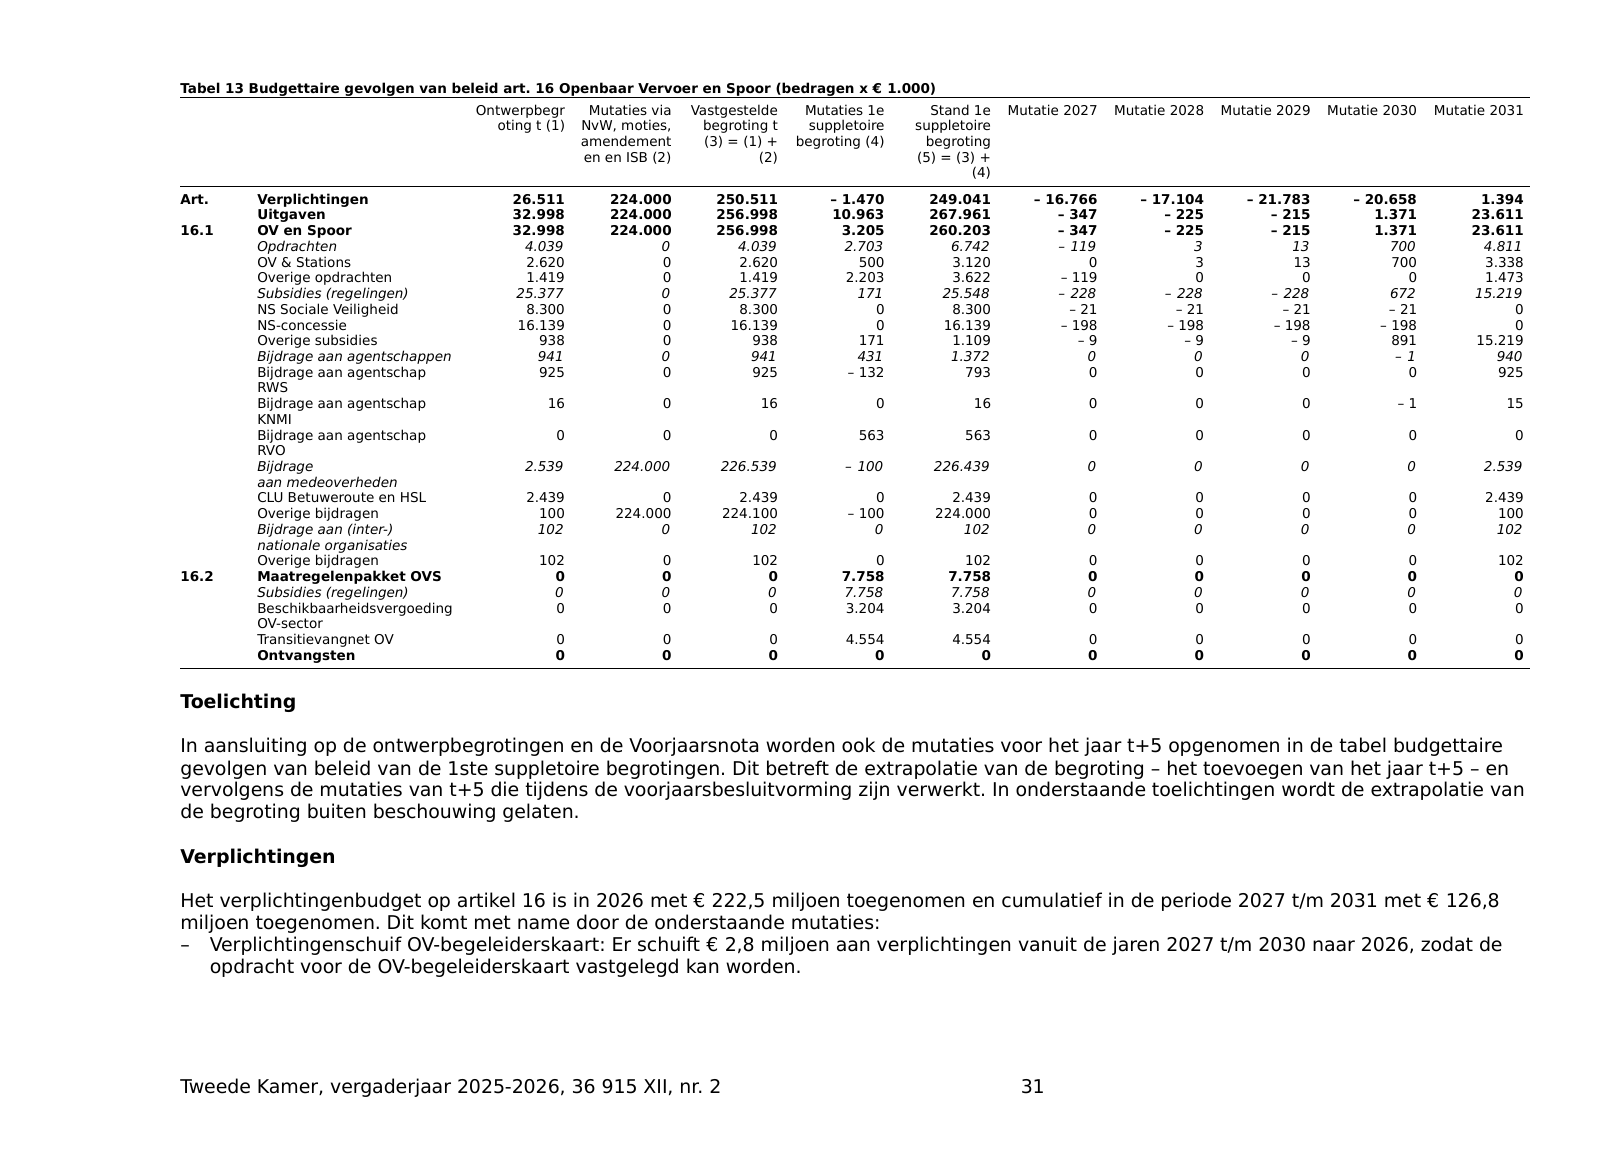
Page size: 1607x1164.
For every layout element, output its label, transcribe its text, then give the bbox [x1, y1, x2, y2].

table_cell 0 [1316, 600, 1423, 632]
table_cell 4.554 [890, 632, 997, 648]
table_cell 2.203 [784, 270, 890, 286]
table_cell 1.109 [890, 333, 997, 349]
table_cell NS-concessie [251, 317, 464, 333]
table_cell 891 [1316, 333, 1423, 349]
table_cell 102 [677, 522, 784, 553]
table_cell 171 [784, 333, 890, 349]
table_cell 226.439 [890, 459, 997, 490]
table_cell 0 [997, 569, 1103, 585]
table_cell 0 [1103, 506, 1210, 522]
table_cell – 225 [1103, 207, 1210, 223]
table_cell 3.205 [784, 223, 890, 239]
table_cell 25.377 [677, 286, 784, 302]
table_cell Bijdrage aan agentschappen [251, 349, 464, 364]
table_cell 16.1 [180, 223, 251, 239]
table_cell 4.811 [1423, 239, 1529, 254]
table_cell 0 [1210, 270, 1316, 286]
table_cell 0 [464, 632, 571, 648]
table_cell 0 [997, 349, 1103, 364]
table_cell 16.139 [677, 317, 784, 333]
table_cell 3.204 [784, 600, 890, 632]
table_cell Vastgestelde begroting t (3) = (1) + (2) [677, 98, 784, 186]
table_cell – 119 [997, 239, 1103, 254]
table_cell 0 [1316, 648, 1423, 668]
table_cell 0 [997, 459, 1103, 490]
table_cell 0 [571, 553, 677, 569]
table_cell 226.539 [677, 459, 784, 490]
table_cell – 21 [1210, 302, 1316, 317]
table_cell 8.300 [677, 302, 784, 317]
table_cell 256.998 [677, 207, 784, 223]
table_cell 0 [571, 286, 677, 302]
table_cell [180, 459, 251, 490]
table_cell 0 [997, 600, 1103, 632]
table_cell 0 [464, 569, 571, 585]
table_cell 0 [571, 349, 677, 364]
table_cell [180, 286, 251, 302]
table_cell 3.120 [890, 254, 997, 270]
table_cell 0 [571, 600, 677, 632]
table_cell Opdrachten [251, 239, 464, 254]
table_cell 0 [1103, 522, 1210, 553]
table_cell 100 [1423, 506, 1529, 522]
table_cell Bijdrage aan agentschap KNMI [251, 396, 464, 427]
table_cell 8.300 [464, 302, 571, 317]
table_cell 0 [890, 648, 997, 668]
table_cell 2.439 [1423, 490, 1529, 506]
table_cell – 21 [1103, 302, 1210, 317]
table_cell 0 [997, 396, 1103, 427]
table_cell 500 [784, 254, 890, 270]
table_cell 0 [571, 648, 677, 668]
text – Verplichtingenschuif OV-begeleiderskaart: Er schuift € 2,8 miljoen aan verplichtingen vanuit de jaren 2027 t/m 2030 naar 2026, zodat de opdracht voor de OV-begeleiderskaart vastgelegd kan worden. [180, 934, 1529, 978]
table_cell 431 [784, 349, 890, 364]
table_cell 102 [890, 522, 997, 553]
table_cell [180, 522, 251, 553]
table_cell 2.539 [464, 459, 571, 490]
table_cell 700 [1316, 239, 1423, 254]
table_cell 16 [890, 396, 997, 427]
table_cell 0 [1316, 522, 1423, 553]
table_cell 0 [1316, 428, 1423, 459]
table_cell [180, 585, 251, 600]
table_cell 13 [1210, 239, 1316, 254]
table_cell 793 [890, 365, 997, 396]
table_cell 0 [997, 522, 1103, 553]
table_cell 0 [571, 365, 677, 396]
table_cell 1.372 [890, 349, 997, 364]
table_cell – 228 [1210, 286, 1316, 302]
table_cell Bijdrage aan medeoverheden [251, 459, 464, 490]
table_cell 15.219 [1423, 333, 1529, 349]
table_cell 2.539 [1423, 459, 1529, 490]
table_cell [180, 207, 251, 223]
table_cell [180, 428, 251, 459]
table_cell 925 [677, 365, 784, 396]
table_cell – 347 [997, 207, 1103, 223]
table_cell 0 [1316, 365, 1423, 396]
table_cell [180, 333, 251, 349]
table_cell 0 [1103, 569, 1210, 585]
table_cell 4.554 [784, 632, 890, 648]
table_cell 0 [784, 522, 890, 553]
table_cell 0 [1316, 632, 1423, 648]
table_cell 0 [1423, 428, 1529, 459]
table_cell Ontvangsten [251, 648, 464, 668]
table_cell 224.000 [571, 223, 677, 239]
table_cell 0 [1103, 553, 1210, 569]
table_cell – 198 [997, 317, 1103, 333]
table_cell 0 [571, 254, 677, 270]
table_cell Subsidies (regelingen) [251, 286, 464, 302]
table_cell 10.963 [784, 207, 890, 223]
table_cell 23.611 [1423, 207, 1529, 223]
table_cell 0 [1316, 506, 1423, 522]
table_cell 32.998 [464, 223, 571, 239]
table_cell Overige bijdragen [251, 506, 464, 522]
table_cell Overige opdrachten [251, 270, 464, 286]
table_cell 0 [1316, 553, 1423, 569]
table_cell 23.611 [1423, 223, 1529, 239]
table_cell 0 [1316, 490, 1423, 506]
table_cell 0 [571, 522, 677, 553]
table_cell – 198 [1103, 317, 1210, 333]
table_cell 7.758 [890, 569, 997, 585]
table_cell 0 [784, 553, 890, 569]
table_cell – 1.470 [784, 187, 890, 207]
table_cell 16.139 [890, 317, 997, 333]
table_cell 0 [1103, 270, 1210, 286]
table_cell 0 [1210, 506, 1316, 522]
table_cell 102 [890, 553, 997, 569]
table_cell 256.998 [677, 223, 784, 239]
table_cell Art. [180, 187, 251, 207]
table_cell 15.219 [1423, 286, 1529, 302]
table_cell [180, 349, 251, 364]
table_cell Mutatie 2030 [1316, 98, 1423, 186]
table_cell 0 [1423, 317, 1529, 333]
table_cell 0 [997, 428, 1103, 459]
table_cell Mutatie 2031 [1423, 98, 1529, 186]
table_cell Overige bijdragen [251, 553, 464, 569]
table_cell 0 [1103, 396, 1210, 427]
table_cell 0 [1103, 365, 1210, 396]
table_cell 0 [571, 632, 677, 648]
table_cell – 21 [1316, 302, 1423, 317]
table_cell [180, 553, 251, 569]
table_cell 563 [784, 428, 890, 459]
table_cell 700 [1316, 254, 1423, 270]
table_cell Bijdrage aan (inter-) nationale organisaties [251, 522, 464, 553]
table_cell 925 [464, 365, 571, 396]
table_cell 224.000 [571, 187, 677, 207]
table_cell 0 [1423, 569, 1529, 585]
table_cell Subsidies (regelingen) [251, 585, 464, 600]
table_cell – 132 [784, 365, 890, 396]
table_cell [180, 396, 251, 427]
table_cell 0 [1103, 632, 1210, 648]
table_cell 1.371 [1316, 223, 1423, 239]
table_cell 0 [784, 302, 890, 317]
table_cell 224.000 [571, 459, 677, 490]
table_cell 15 [1423, 396, 1529, 427]
table_cell 0 [1103, 490, 1210, 506]
table_cell 0 [1423, 600, 1529, 632]
table_cell 2.703 [784, 239, 890, 254]
table_cell 0 [1316, 270, 1423, 286]
table_cell 0 [784, 490, 890, 506]
table_cell 7.758 [890, 585, 997, 600]
table_cell 0 [1210, 569, 1316, 585]
table_cell – 228 [997, 286, 1103, 302]
table_cell – 21.783 [1210, 187, 1316, 207]
table_cell 0 [571, 569, 677, 585]
table_cell 224.100 [677, 506, 784, 522]
table_cell 0 [997, 365, 1103, 396]
table_cell 0 [677, 632, 784, 648]
table_cell 1.394 [1423, 187, 1529, 207]
table_cell [180, 600, 251, 632]
table_cell 25.548 [890, 286, 997, 302]
table_cell 0 [997, 506, 1103, 522]
table_cell 25.377 [464, 286, 571, 302]
table_cell 224.000 [571, 207, 677, 223]
table_cell 16 [677, 396, 784, 427]
table_cell 7.758 [784, 585, 890, 600]
table_cell 0 [1423, 648, 1529, 668]
table_cell [180, 270, 251, 286]
table_cell 0 [1210, 490, 1316, 506]
table_cell 0 [571, 317, 677, 333]
table_cell 0 [1103, 428, 1210, 459]
table_cell 938 [464, 333, 571, 349]
table_cell 2.439 [677, 490, 784, 506]
table_cell Mutatie 2027 [997, 98, 1103, 186]
table_cell Mutatie 2028 [1103, 98, 1210, 186]
table_cell 102 [1423, 553, 1529, 569]
table_cell NS Sociale Veiligheid [251, 302, 464, 317]
table_cell 0 [1316, 459, 1423, 490]
table_cell 0 [997, 254, 1103, 270]
table_cell – 1 [1316, 396, 1423, 427]
table_cell 0 [571, 270, 677, 286]
table_cell Transitievangnet OV [251, 632, 464, 648]
table_cell Mutaties via NvW, moties, amendementen en ISB (2) [571, 98, 677, 186]
table_cell – 347 [997, 223, 1103, 239]
table_cell 0 [1103, 349, 1210, 364]
table_cell – 9 [1210, 333, 1316, 349]
table_cell 941 [464, 349, 571, 364]
table_cell 1.419 [677, 270, 784, 286]
subtitle Toelichting [180, 691, 1529, 713]
table_cell 1.419 [464, 270, 571, 286]
table_cell 0 [1210, 632, 1316, 648]
table_cell 0 [1210, 428, 1316, 459]
table_cell 0 [571, 490, 677, 506]
table_cell – 198 [1210, 317, 1316, 333]
table_cell 0 [784, 396, 890, 427]
table_cell 0 [784, 317, 890, 333]
table_header Tabel 13 Budgettaire gevolgen van beleid art. 16 Openbaar Vervoer en Spoor (bedragen x € 1.000) [180, 81, 1529, 97]
table_cell 3.622 [890, 270, 997, 286]
table_cell 0 [677, 648, 784, 668]
subtitle Verplichtingen [180, 846, 1529, 867]
table_cell 0 [1210, 459, 1316, 490]
table_cell – 215 [1210, 223, 1316, 239]
text In aansluiting op de ontwerpbegrotingen en de Voorjaarsnota worden ook de mutaties voor het jaar t+5 opgenomen in de tabel budgettaire gevolgen van beleid van de 1ste suppletoire begrotingen. Dit betreft de extrapolatie van de begroting – het toevoegen van het jaar t+5 – en vervolgens de mutaties van t+5 die tĳdens de voorjaarsbesluitvorming zĳn verwerkt. In onderstaande toelichtingen wordt de extrapolatie van de begroting buiten beschouwing gelaten. [180, 735, 1529, 823]
table_cell 16 [464, 396, 571, 427]
table_cell Beschikbaarheidsvergoeding OV-sector [251, 600, 464, 632]
table_cell 1.371 [1316, 207, 1423, 223]
table_cell 0 [677, 600, 784, 632]
table_cell Bijdrage aan agentschap RWS [251, 365, 464, 396]
table_cell 0 [1316, 585, 1423, 600]
table_cell 2.620 [677, 254, 784, 270]
table_cell [180, 239, 251, 254]
table_cell 102 [464, 522, 571, 553]
table_cell 925 [1423, 365, 1529, 396]
table_cell 267.961 [890, 207, 997, 223]
table_cell 3 [1103, 254, 1210, 270]
table_cell Verplichtingen [251, 187, 464, 207]
table_cell 0 [1210, 396, 1316, 427]
table_cell 224.000 [571, 506, 677, 522]
table_cell 563 [890, 428, 997, 459]
table_cell – 20.658 [1316, 187, 1423, 207]
table_cell 0 [1210, 522, 1316, 553]
table_cell – 100 [784, 459, 890, 490]
table_cell 0 [1210, 585, 1316, 600]
table_cell 0 [464, 648, 571, 668]
table_cell OV & Stations [251, 254, 464, 270]
table_cell 938 [677, 333, 784, 349]
table_cell – 225 [1103, 223, 1210, 239]
table_cell 26.511 [464, 187, 571, 207]
table_cell 0 [1423, 302, 1529, 317]
table_cell 0 [997, 632, 1103, 648]
table_cell 0 [1210, 648, 1316, 668]
table_cell 3.204 [890, 600, 997, 632]
table_cell 0 [997, 585, 1103, 600]
table_cell 0 [997, 553, 1103, 569]
table_cell 0 [571, 239, 677, 254]
table_cell 0 [1210, 349, 1316, 364]
table_cell 16.139 [464, 317, 571, 333]
table_cell 16.2 [180, 569, 251, 585]
table_cell CLU Betuweroute en HSL [251, 490, 464, 506]
table_cell 0 [1210, 553, 1316, 569]
table_cell Maatregelenpakket OVS [251, 569, 464, 585]
table_cell 102 [1423, 522, 1529, 553]
table_cell 940 [1423, 349, 1529, 364]
table_cell [251, 98, 464, 186]
table_cell 0 [677, 585, 784, 600]
table_cell OV en Spoor [251, 223, 464, 239]
table_cell – 119 [997, 270, 1103, 286]
table_cell – 9 [997, 333, 1103, 349]
table_cell 3.338 [1423, 254, 1529, 270]
table_cell 7.758 [784, 569, 890, 585]
table_cell 13 [1210, 254, 1316, 270]
table_cell 941 [677, 349, 784, 364]
table_cell 100 [464, 506, 571, 522]
table_cell 0 [571, 428, 677, 459]
table_cell 250.511 [677, 187, 784, 207]
table_cell 0 [1103, 648, 1210, 668]
table_cell 4.039 [464, 239, 571, 254]
table_cell – 100 [784, 506, 890, 522]
table_cell – 17.104 [1103, 187, 1210, 207]
table_cell 0 [464, 428, 571, 459]
table_cell [180, 490, 251, 506]
table_cell 0 [571, 302, 677, 317]
table_cell [180, 317, 251, 333]
table_cell – 198 [1316, 317, 1423, 333]
table_cell 8.300 [890, 302, 997, 317]
table_cell 0 [571, 585, 677, 600]
table_cell [180, 506, 251, 522]
table_cell Uitgaven [251, 207, 464, 223]
table_cell 0 [464, 585, 571, 600]
table_cell 0 [1316, 569, 1423, 585]
table_cell 0 [571, 333, 677, 349]
table_cell – 16.766 [997, 187, 1103, 207]
table_cell 672 [1316, 286, 1423, 302]
table_cell 224.000 [890, 506, 997, 522]
table_cell 0 [1103, 585, 1210, 600]
table_cell [180, 365, 251, 396]
table_cell 0 [997, 490, 1103, 506]
table_cell Mutatie 2029 [1210, 98, 1316, 186]
table_cell 0 [1423, 632, 1529, 648]
table_cell Stand 1e suppletoire begroting (5) = (3) + (4) [890, 98, 997, 186]
table_cell 0 [677, 428, 784, 459]
table_cell 4.039 [677, 239, 784, 254]
table_cell 32.998 [464, 207, 571, 223]
table_cell [180, 648, 251, 668]
table_cell 6.742 [890, 239, 997, 254]
table_cell 0 [1103, 459, 1210, 490]
table_cell 2.439 [890, 490, 997, 506]
table_cell [180, 254, 251, 270]
table_cell 3 [1103, 239, 1210, 254]
text Het verplichtingenbudget op artikel 16 is in 2026 met € 222,5 miljoen toegenomen en cumulatief in de periode 2027 t/m 2031 met € 126,8 miljoen toegenomen. Dit komt met name door de onderstaande mutaties: [180, 890, 1529, 934]
table_cell – 228 [1103, 286, 1210, 302]
table_cell 0 [677, 569, 784, 585]
table_cell 102 [677, 553, 784, 569]
table_cell 0 [1103, 600, 1210, 632]
table_cell – 21 [997, 302, 1103, 317]
table_cell 0 [784, 648, 890, 668]
table_cell – 215 [1210, 207, 1316, 223]
table_cell – 9 [1103, 333, 1210, 349]
table_cell 260.203 [890, 223, 997, 239]
table_cell 102 [464, 553, 571, 569]
table_cell 0 [1423, 585, 1529, 600]
table_cell 0 [997, 648, 1103, 668]
table_cell Ontwerpbegroting t (1) [464, 98, 571, 186]
table_cell Mutaties 1e suppletoire begroting (4) [784, 98, 890, 186]
table_cell Bijdrage aan agentschap RVO [251, 428, 464, 459]
table_cell 0 [1210, 600, 1316, 632]
table_cell – 1 [1316, 349, 1423, 364]
table_cell 249.041 [890, 187, 997, 207]
table_cell [180, 302, 251, 317]
table_cell [180, 98, 251, 186]
table_cell 0 [1210, 365, 1316, 396]
table_cell 2.439 [464, 490, 571, 506]
table_cell 0 [464, 600, 571, 632]
table_cell 0 [571, 396, 677, 427]
table_cell 2.620 [464, 254, 571, 270]
table_cell Overige subsidies [251, 333, 464, 349]
table_cell 171 [784, 286, 890, 302]
table_cell 1.473 [1423, 270, 1529, 286]
table_cell [180, 632, 251, 648]
